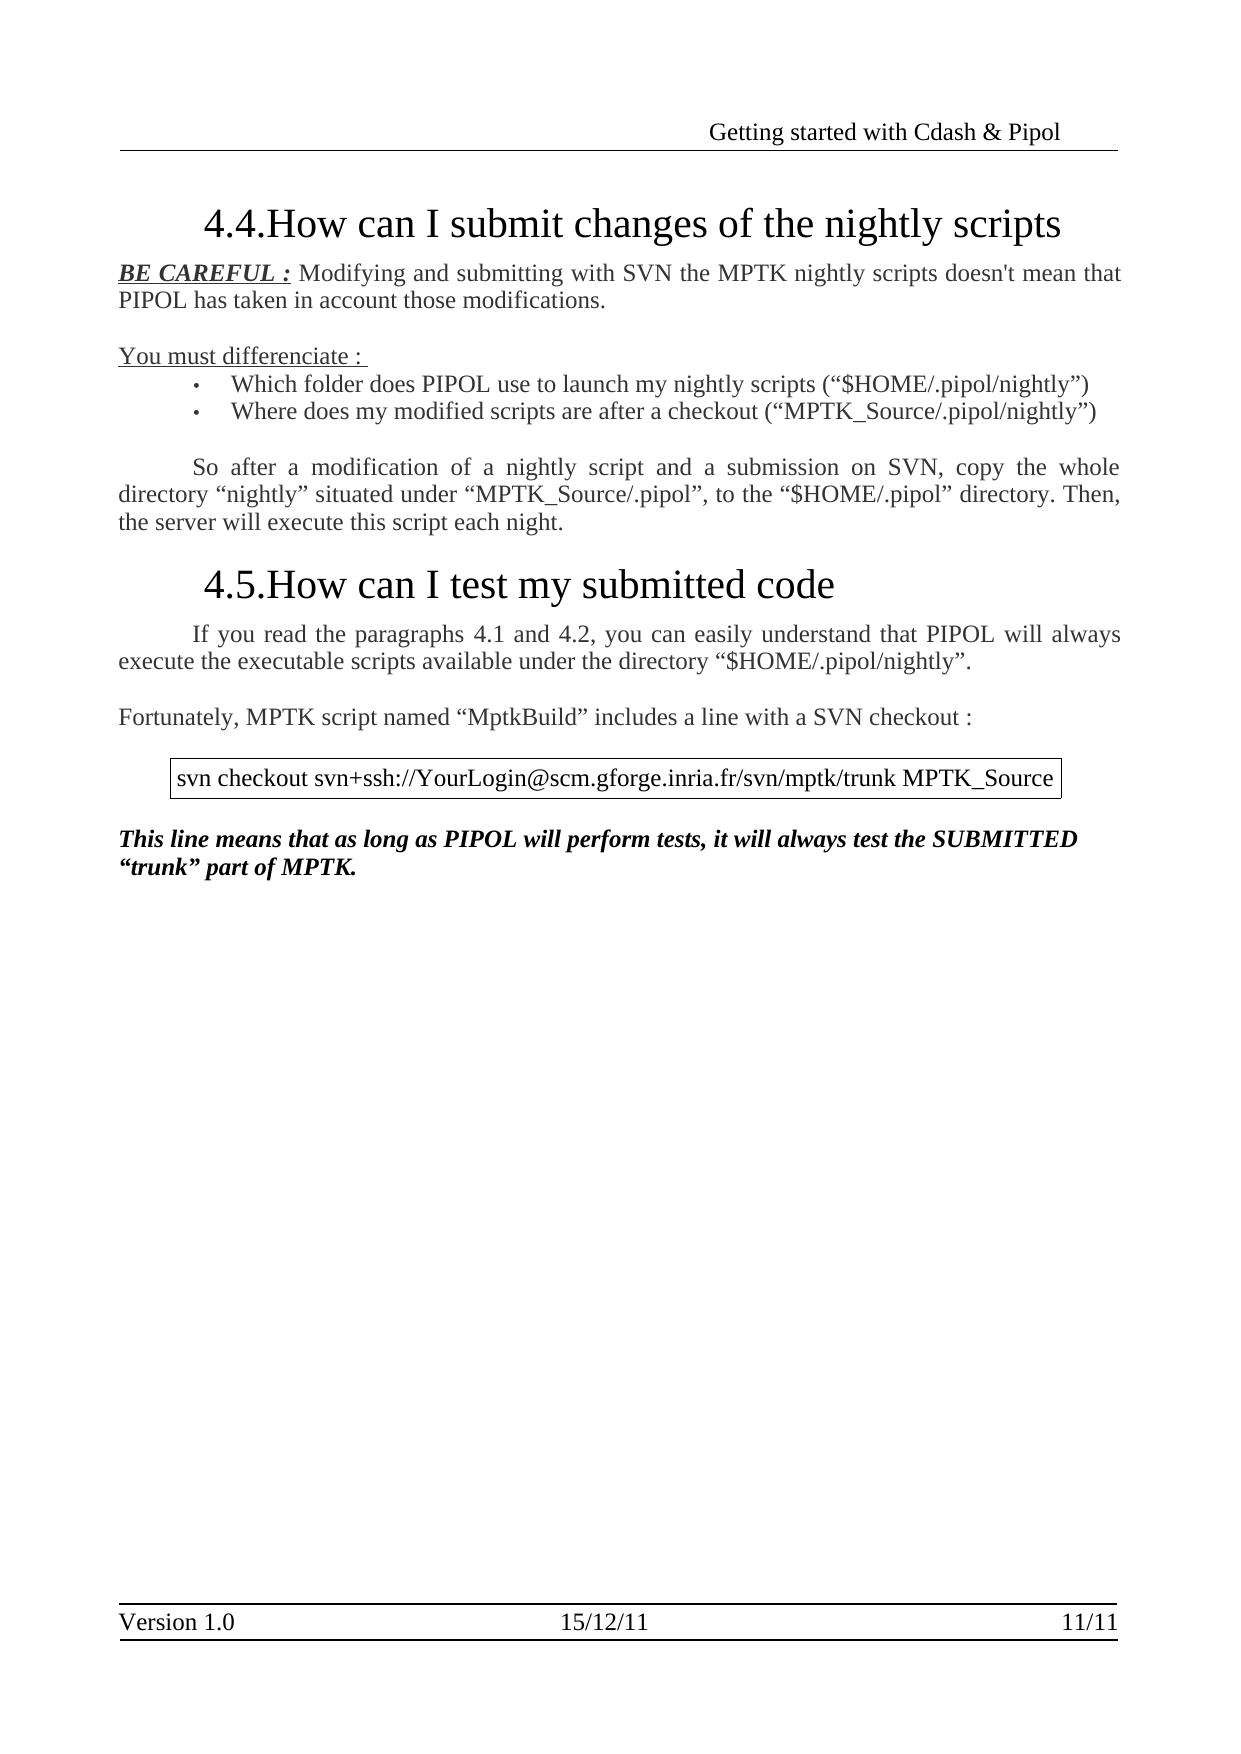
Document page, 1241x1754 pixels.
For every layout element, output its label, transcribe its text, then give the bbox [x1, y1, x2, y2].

text So after a modification of a nightly script and a submission on SVN, copy the whole directory “nightly” situated under “MPTK_Source/.pipol”, to the “$HOME/.pipol” directory. Then, the server will execute this script each night. [118, 425, 1122, 536]
list Where does my modified scripts are after a checkout (“MPTK_Source/.pipol/nightly”) [193, 397, 1122, 425]
subtitle How can I test my submitted code [193, 561, 1122, 607]
text You must differenciate : [118, 342, 1122, 370]
subtitle How can I submit changes of the nightly scripts [193, 200, 1122, 246]
text This line means that as long as PIPOL will perform tests, it will always test the SUBMITTED “trunk” part of MPTK. [118, 825, 1122, 881]
text Fortunately, MPTK script named “MptkBuild” includes a line with a SVN checkout : [118, 703, 1122, 731]
list Which folder does PIPOL use to launch my nightly scripts (“$HOME/.pipol/nightly”) [193, 370, 1122, 397]
text BE CAREFUL : Modifying and submitting with SVN the MPTK nightly scripts doesn't mean that PIPOL has taken in account those modifications. [118, 259, 1122, 314]
table_header svn checkout svn+ssh://YourLogin@scm.gforge.inria.fr/svn/mptk/trunk MPTK_Source [171, 759, 1061, 797]
text If you read the paragraphs 4.1 and 4.2, you can easily understand that PIPOL will always execute the executable scripts available under the directory “$HOME/.pipol/nightly”. [118, 620, 1122, 675]
